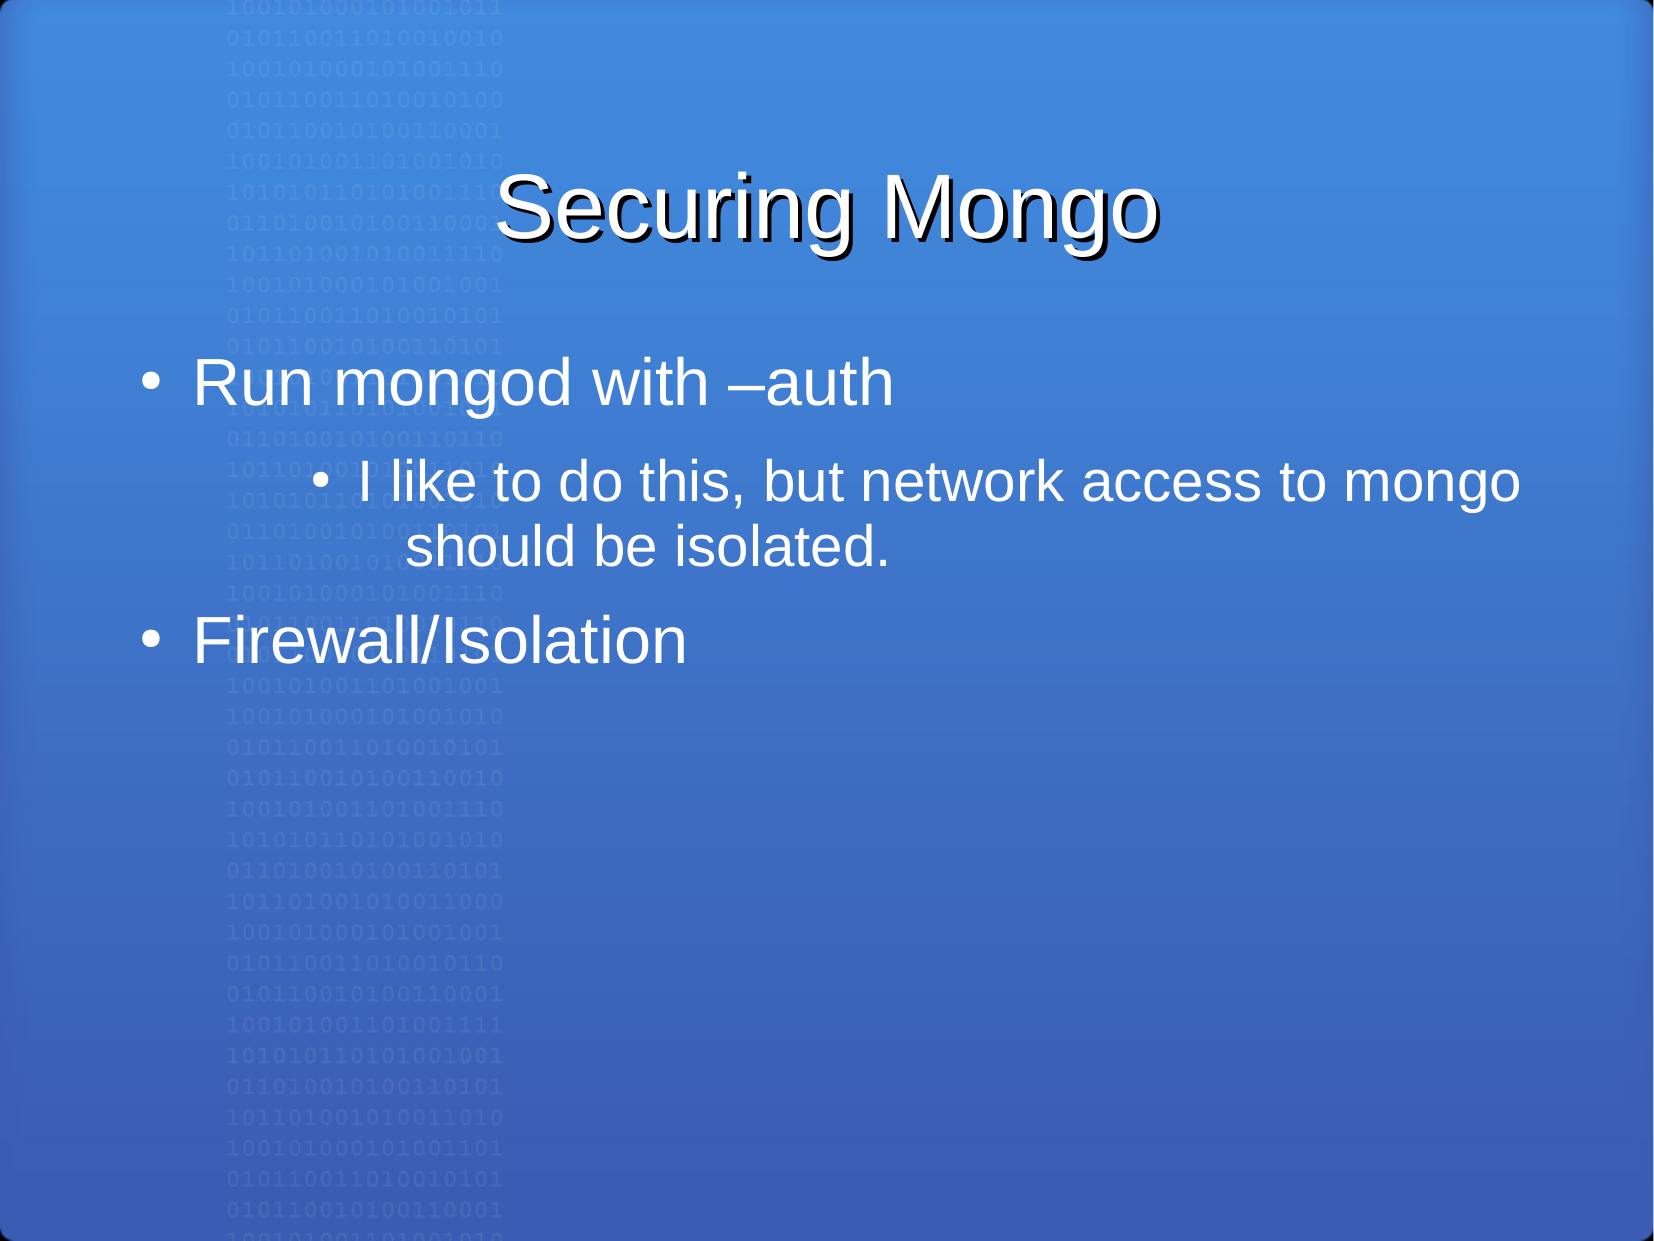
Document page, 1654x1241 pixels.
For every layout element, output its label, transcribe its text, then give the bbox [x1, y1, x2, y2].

title Securing Mongo [121, 110, 1534, 303]
picture [0, 0, 1654, 1241]
list Run mongod with –auth I like to do this, but network access to mongo should be isolated. Firewall/Isolation [121, 344, 1534, 1112]
